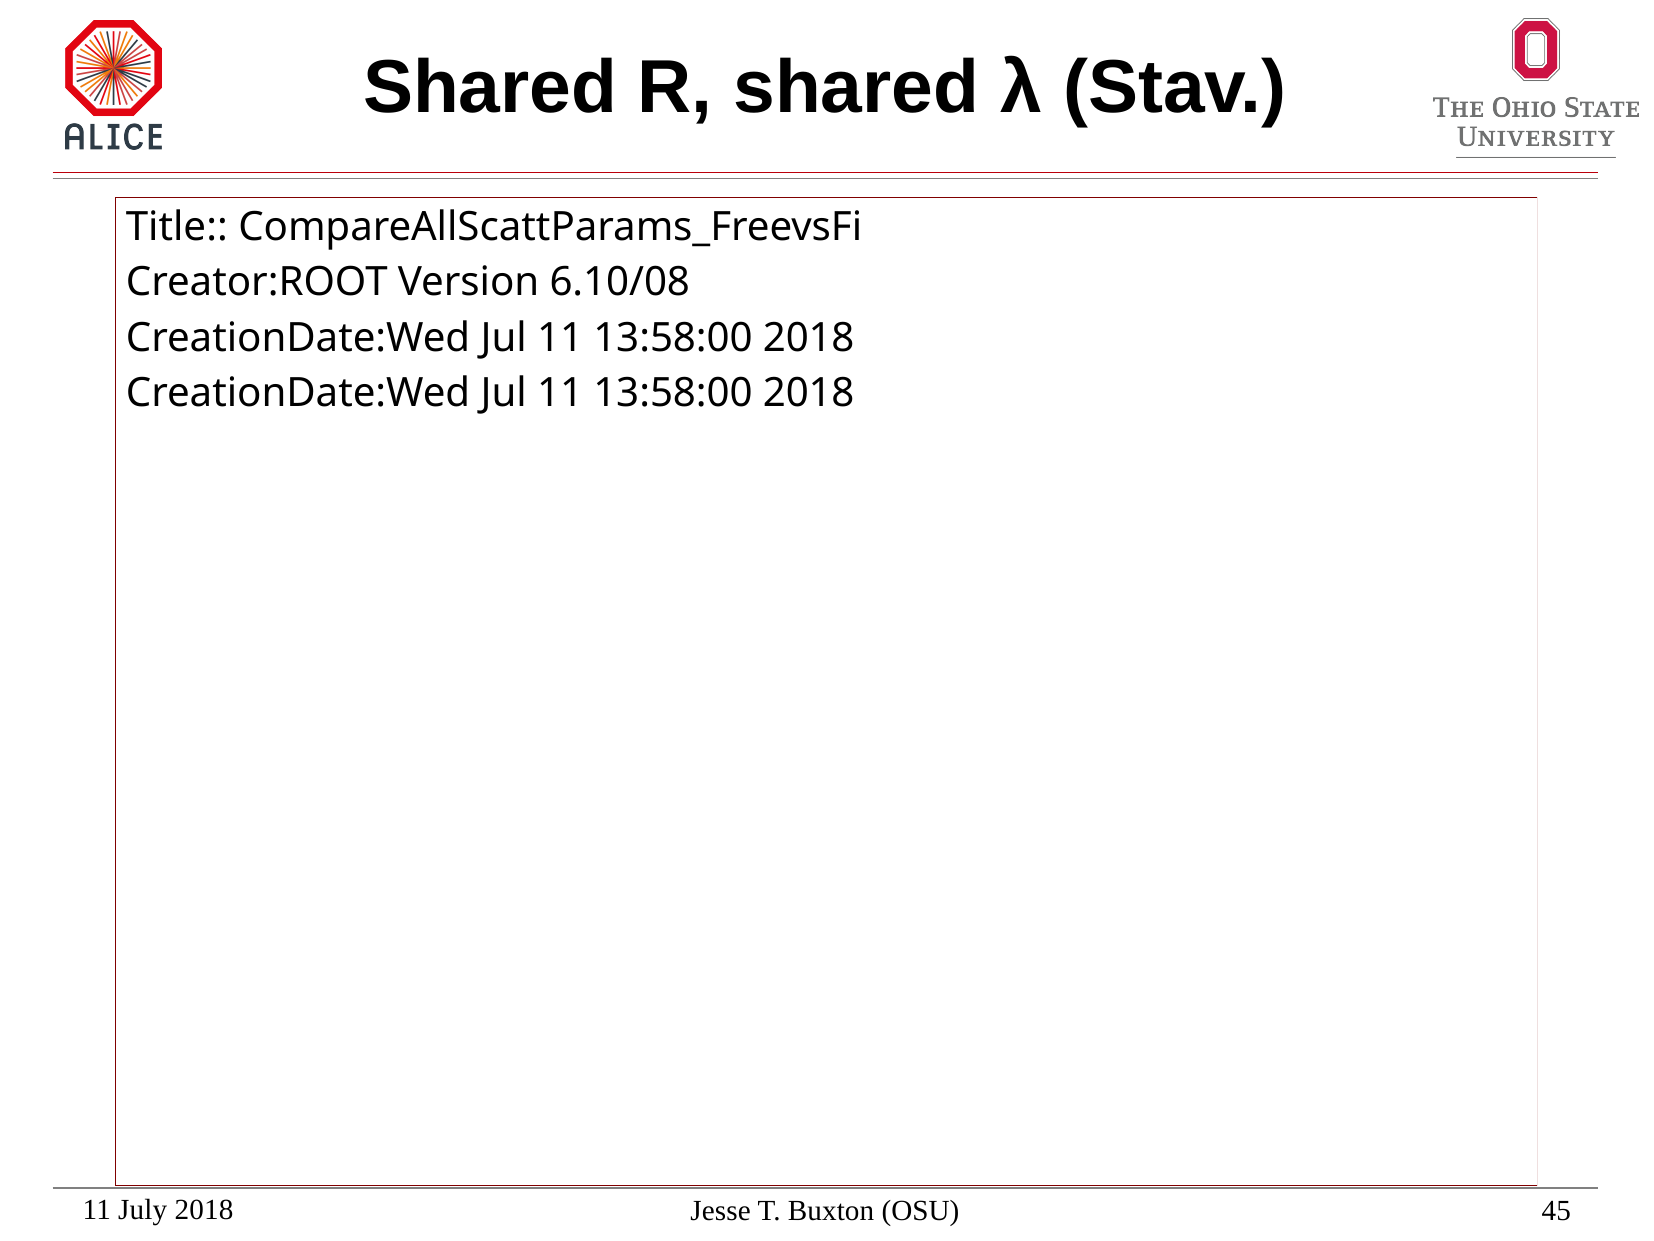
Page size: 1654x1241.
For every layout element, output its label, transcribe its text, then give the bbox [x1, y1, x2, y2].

picture [1513, 5, 1642, 171]
picture [65, 20, 137, 150]
picture [112, 195, 1538, 1186]
title Shared R, shared λ (Stav.) [137, 1, 1513, 172]
